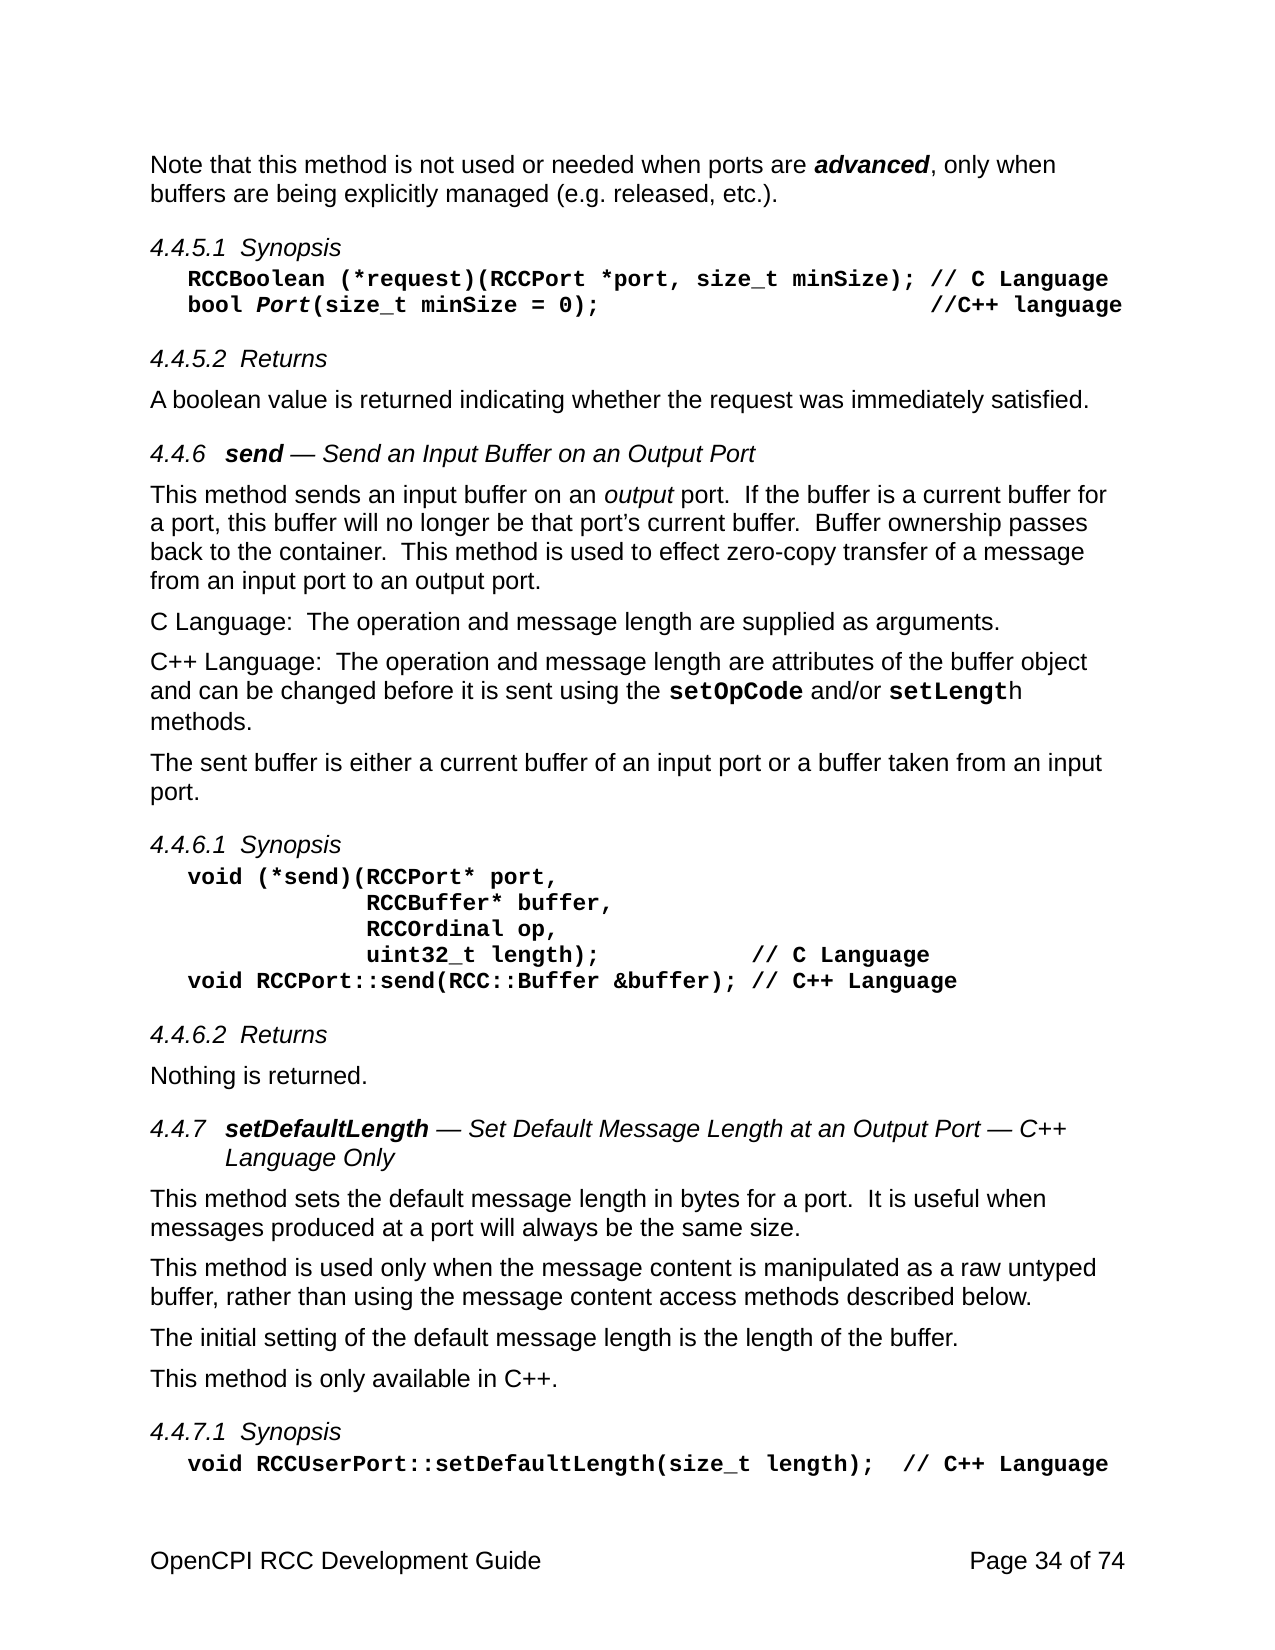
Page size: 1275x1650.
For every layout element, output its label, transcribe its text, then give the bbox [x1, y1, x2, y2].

text RCCBoolean (*request)(RCCPort *port, size_t minSize); // C Language bool Port(size_t minSize = 0); //C++ language [187, 267, 1125, 319]
text C++ Language: The operation and message length are attributes of the buffer object and can be changed before it is sent using the setOpCode and/or setLength methods. [150, 647, 1125, 736]
subtitle setDefaultLength — Set Default Message Length at an Output Port — C++ Language Only [150, 1114, 1125, 1172]
subtitle send — Send an Input Buffer on an Output Port [150, 439, 1125, 468]
subtitle Synopsis [150, 1417, 1125, 1446]
text The initial setting of the default message length is the length of the buffer. [150, 1323, 1125, 1352]
subtitle Synopsis [150, 830, 1125, 859]
text A boolean value is returned indicating whether the request was immediately satisfied. [150, 385, 1125, 414]
subtitle Returns [150, 1020, 1125, 1049]
text This method is only available in C++. [150, 1363, 1125, 1392]
text This method sets the default message length in bytes for a port. It is useful when messages produced at a port will always be the same size. [150, 1184, 1125, 1241]
text The sent buffer is either a current buffer of an input port or a buffer taken from an input port. [150, 748, 1125, 805]
subtitle Returns [150, 344, 1125, 373]
text void (*send)(RCCPort* port, RCCBuffer* buffer, RCCOrdinal op, uint32_t length); // C Language void RCCPort::send(RCC::Buffer &buffer); // C++ Language [187, 865, 1125, 995]
text void RCCUserPort::setDefaultLength(size_t length); // C++ Language [187, 1452, 1125, 1478]
text This method sends an input buffer on an output port. If the buffer is a current buffer for a port, this buffer will no longer be that port’s current buffer. Buffer ownership passes back to the container. This method is used to effect zero-copy transfer of a message from an input port to an output port. [150, 479, 1125, 594]
text C Language: The operation and message length are supplied as arguments. [150, 607, 1125, 635]
subtitle Synopsis [150, 232, 1125, 261]
text This method is used only when the message content is manipulated as a raw untyped buffer, rather than using the message content access methods described below. [150, 1253, 1125, 1311]
text Nothing is returned. [150, 1061, 1125, 1089]
text Note that this method is not used or needed when ports are advanced, only when buffers are being explicitly managed (e.g. released, etc.). [150, 150, 1125, 207]
